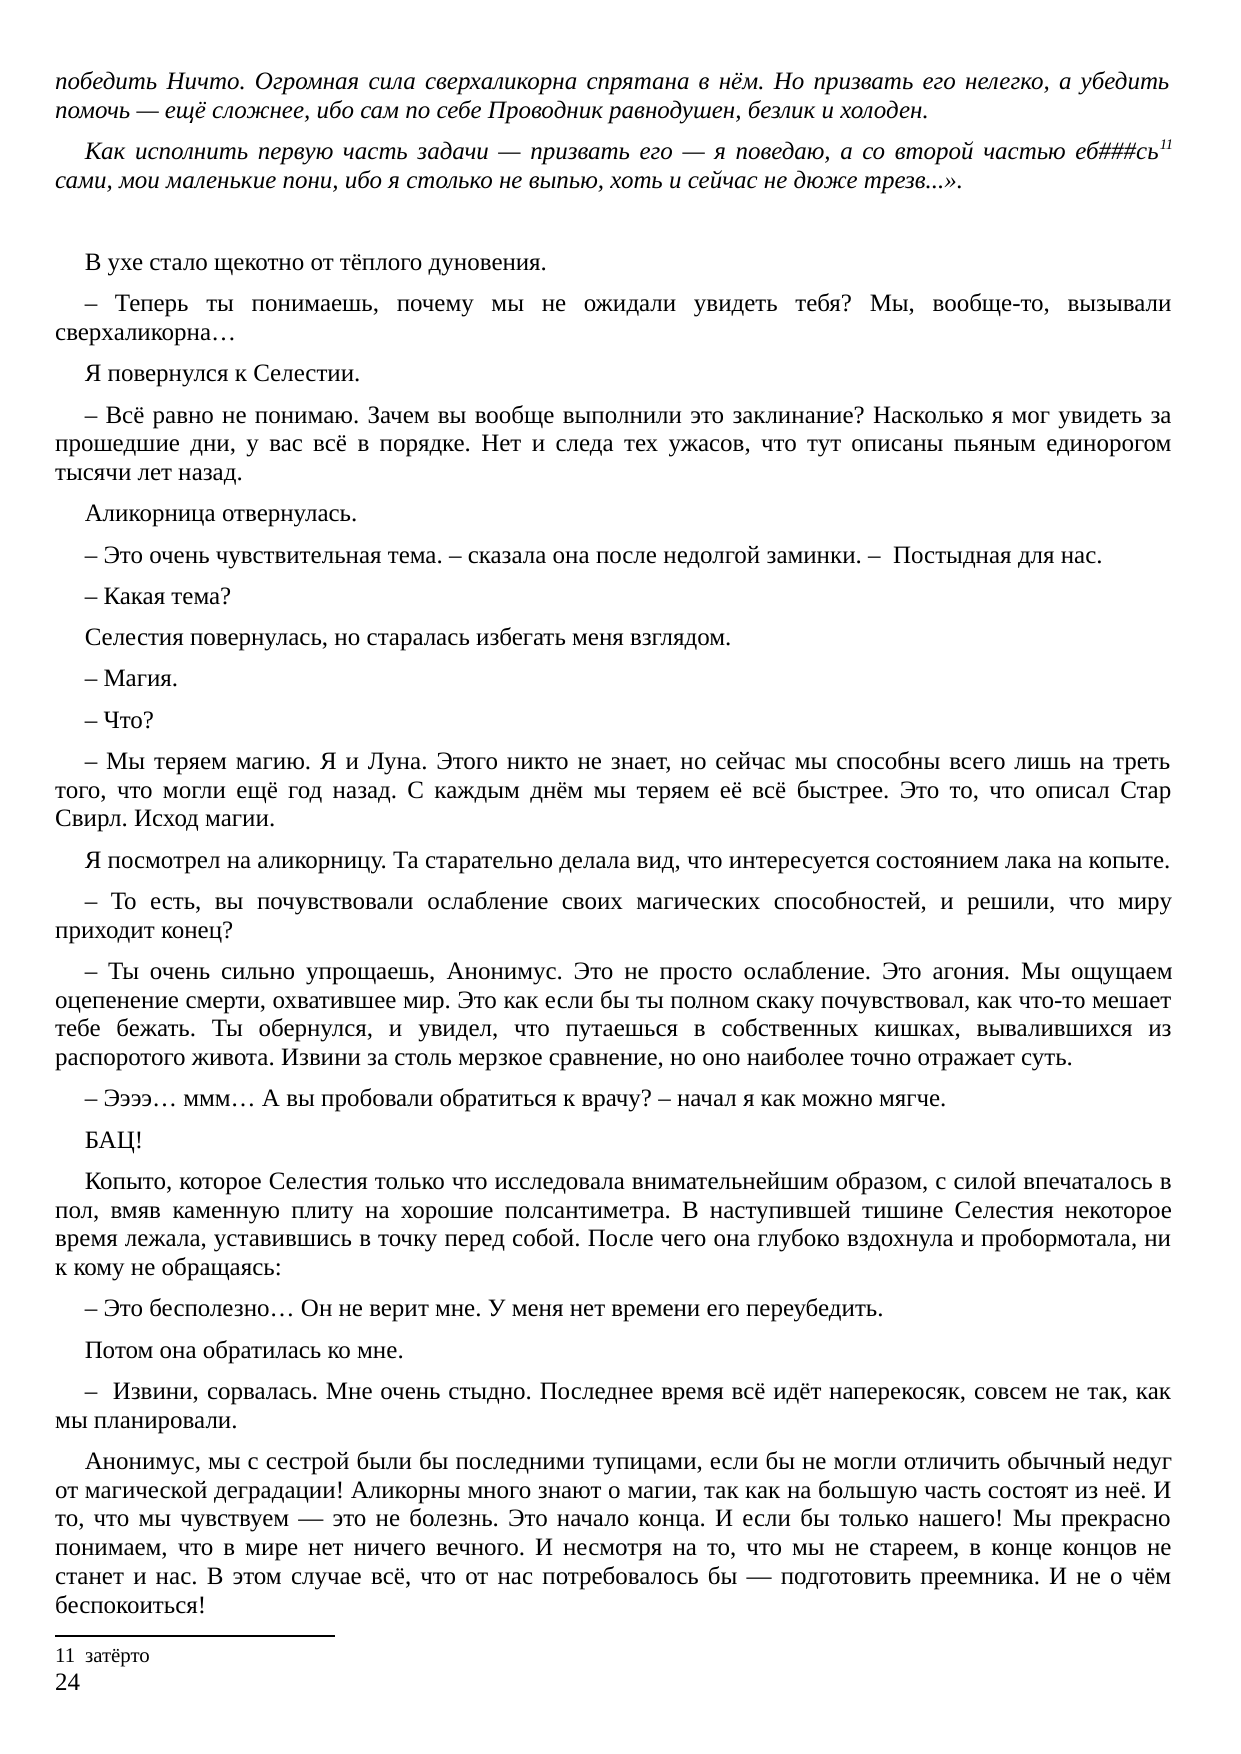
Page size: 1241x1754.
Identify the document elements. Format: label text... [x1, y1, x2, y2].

text Аликорница отвернулась. [55, 498, 1173, 527]
text Я посмотрел на аликорницу. Та старательно делала вид, что интересуется состоянием лака на копыте. [55, 845, 1173, 873]
text – Мы теряем магию. Я и Луна. Этого никто не знает, но сейчас мы способны всего лишь на треть того, что могли ещё год назад. С каждым днём мы теряем её всё быстрее. Это то, что описал Стар Свирл. Исход магии. [55, 746, 1173, 832]
text Как исполнить первую часть задачи — призвать его — я поведаю, а со второй частью еб###сь сами, мои маленькие пони, ибо я столько не выпью, хоть и сейчас не дюже трезв...». [55, 136, 1173, 193]
text – Какая тема? [55, 581, 1173, 610]
text победить Ничто. Огромная сила сверхаликорна спрятана в нём. Но призвать его нелегко, а убедить помочь — ещё сложнее, ибо сам по себе Проводник равнодушен, безлик и холоден. [55, 66, 1173, 123]
text – Теперь ты понимаешь, почему мы не ожидали увидеть тебя? Мы, вообще-то, вызывали сверхаликорна… [55, 288, 1173, 346]
text БАЦ! [55, 1125, 1173, 1153]
text – Что? [55, 705, 1173, 733]
text – Извини, сорвалась. Мне очень стыдно. Последнее время всё идёт наперекосяк, совсем не так, как мы планировали. [55, 1376, 1173, 1433]
text затёрто [55, 1642, 1173, 1667]
text Селестия повернулась, но старалась избегать меня взглядом. [55, 622, 1173, 651]
text Потом она обратилась ко мне. [55, 1335, 1173, 1363]
text – То есть, вы почувствовали ослабление своих магических способностей, и решили, что миру приходит конец? [55, 886, 1173, 943]
text В ухе стало щекотно от тёплого дуновения. [55, 247, 1173, 276]
text – Ээээ… ммм… А вы пробовали обратиться к врачу? – начал я как можно мягче. [55, 1083, 1173, 1112]
text Копыто, которое Селестия только что исследовала внимательнейшим образом, с силой впечаталось в пол, вмяв каменную плиту на хорошие полсантиметра. В наступившей тишине Селестия некоторое время лежала, уставившись в точку перед собой. После чего она глубоко вздохнула и пробормотала, ни к кому не обращаясь: [55, 1166, 1173, 1281]
text Я повернулся к Селестии. [55, 358, 1173, 387]
text – Это очень чувствительная тема. – сказала она после недолгой заминки. – Постыдная для нас. [55, 540, 1173, 568]
text – Ты очень сильно упрощаешь, Анонимус. Это не просто ослабление. Это агония. Мы ощущаем оцепенение смерти, охватившее мир. Это как если бы ты полном скаку почувствовал, как что-то мешает тебе бежать. Ты обернулся, и увидел, что путаешься в собственных кишках, вывалившихся из распоротого живота. Извини за столь мерзкое сравнение, но оно наиболее точно отражает суть. [55, 956, 1173, 1071]
text – Это бесполезно… Он не верит мне. У меня нет времени его переубедить. [55, 1293, 1173, 1322]
text – Всё равно не понимаю. Зачем вы вообще выполнили это заклинание? Насколько я мог увидеть за прошедшие дни, у вас всё в порядке. Нет и следа тех ужасов, что тут описаны пьяным единорогом тысячи лет назад. [55, 400, 1173, 486]
text Анонимус, мы с сестрой были бы последними тупицами, если бы не могли отличить обычный недуг от магической деградации! Аликорны много знают о магии, так как на большую часть состоят из неё. И то, что мы чувствуем — это не болезнь. Это начало конца. И если бы только нашего! Мы прекрасно понимаем, что в мире нет ничего вечного. И несмотря на то, что мы не стареем, в конце концов не станет и нас. В этом случае всё, что от нас потребовалось бы — подготовить преемника. И не о чём беспокоиться! [55, 1446, 1173, 1618]
text – Магия. [55, 663, 1173, 692]
